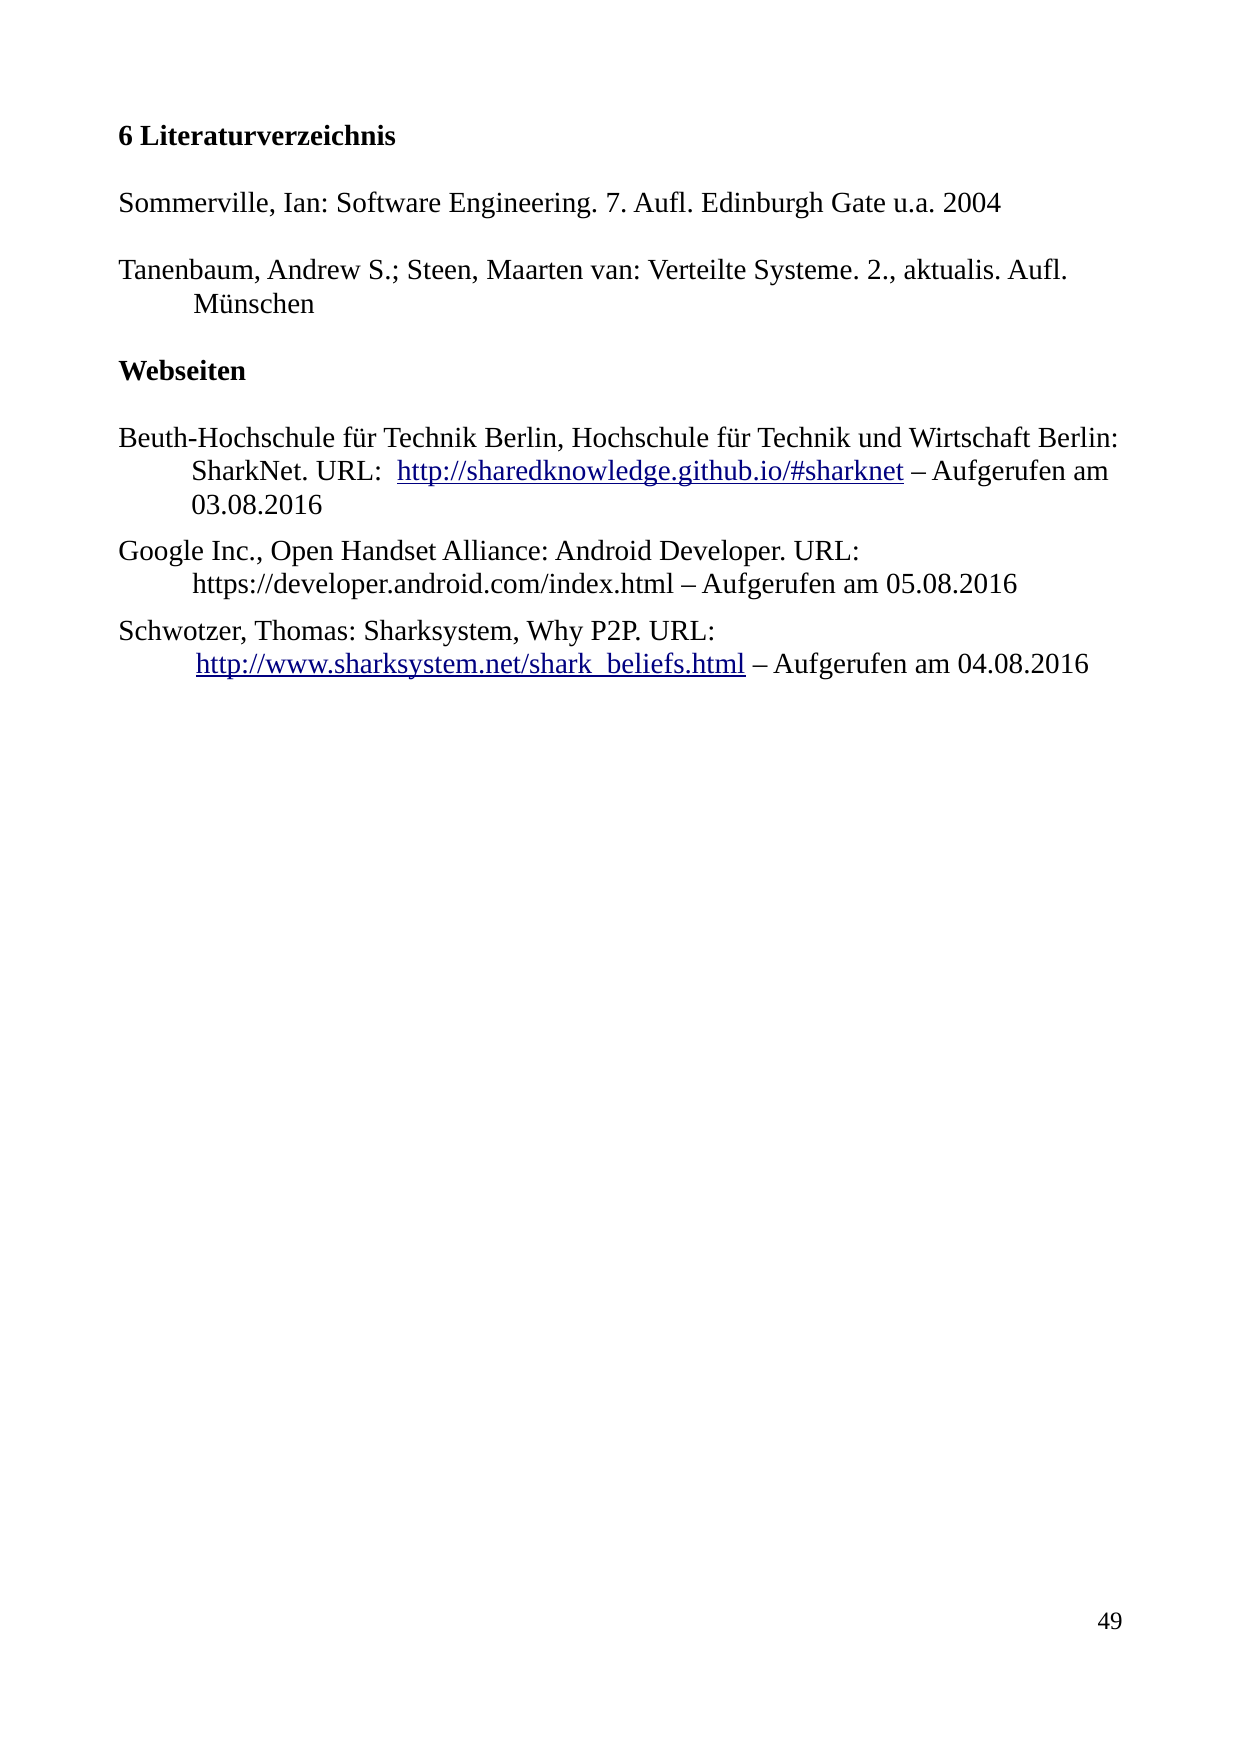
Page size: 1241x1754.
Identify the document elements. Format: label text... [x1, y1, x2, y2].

text Tanenbaum, Andrew S.; Steen, Maarten van: Verteilte Systeme. 2., aktualis. Aufl. [118, 252, 1122, 286]
text Sommerville, Ian: Software Engineering. 7. Aufl. Edinburgh Gate u.a. 2004 [118, 185, 1122, 219]
text Münschen [117, 286, 1122, 319]
text 6 Literaturverzeichnis [118, 118, 1122, 152]
text Beuth-Hochschule für Technik Berlin, Hochschule für Technik und Wirtschaft Berlin: SharkNet. URL: http://sharedknowledge.github.io/#sharknet – Aufgerufen am 03.08.2016 [118, 420, 1122, 521]
text Schwotzer, Thomas: Sharksystem, Why P2P. URL: http://www.sharksystem.net/shark_beliefs.html – Aufgerufen am 04.08.2016 [118, 613, 1122, 680]
text Webseiten [118, 353, 1122, 386]
text Google Inc., Open Handset Alliance: Android Developer. URL: https://developer.android.com/index.html – Aufgerufen am 05.08.2016 [118, 533, 1122, 600]
